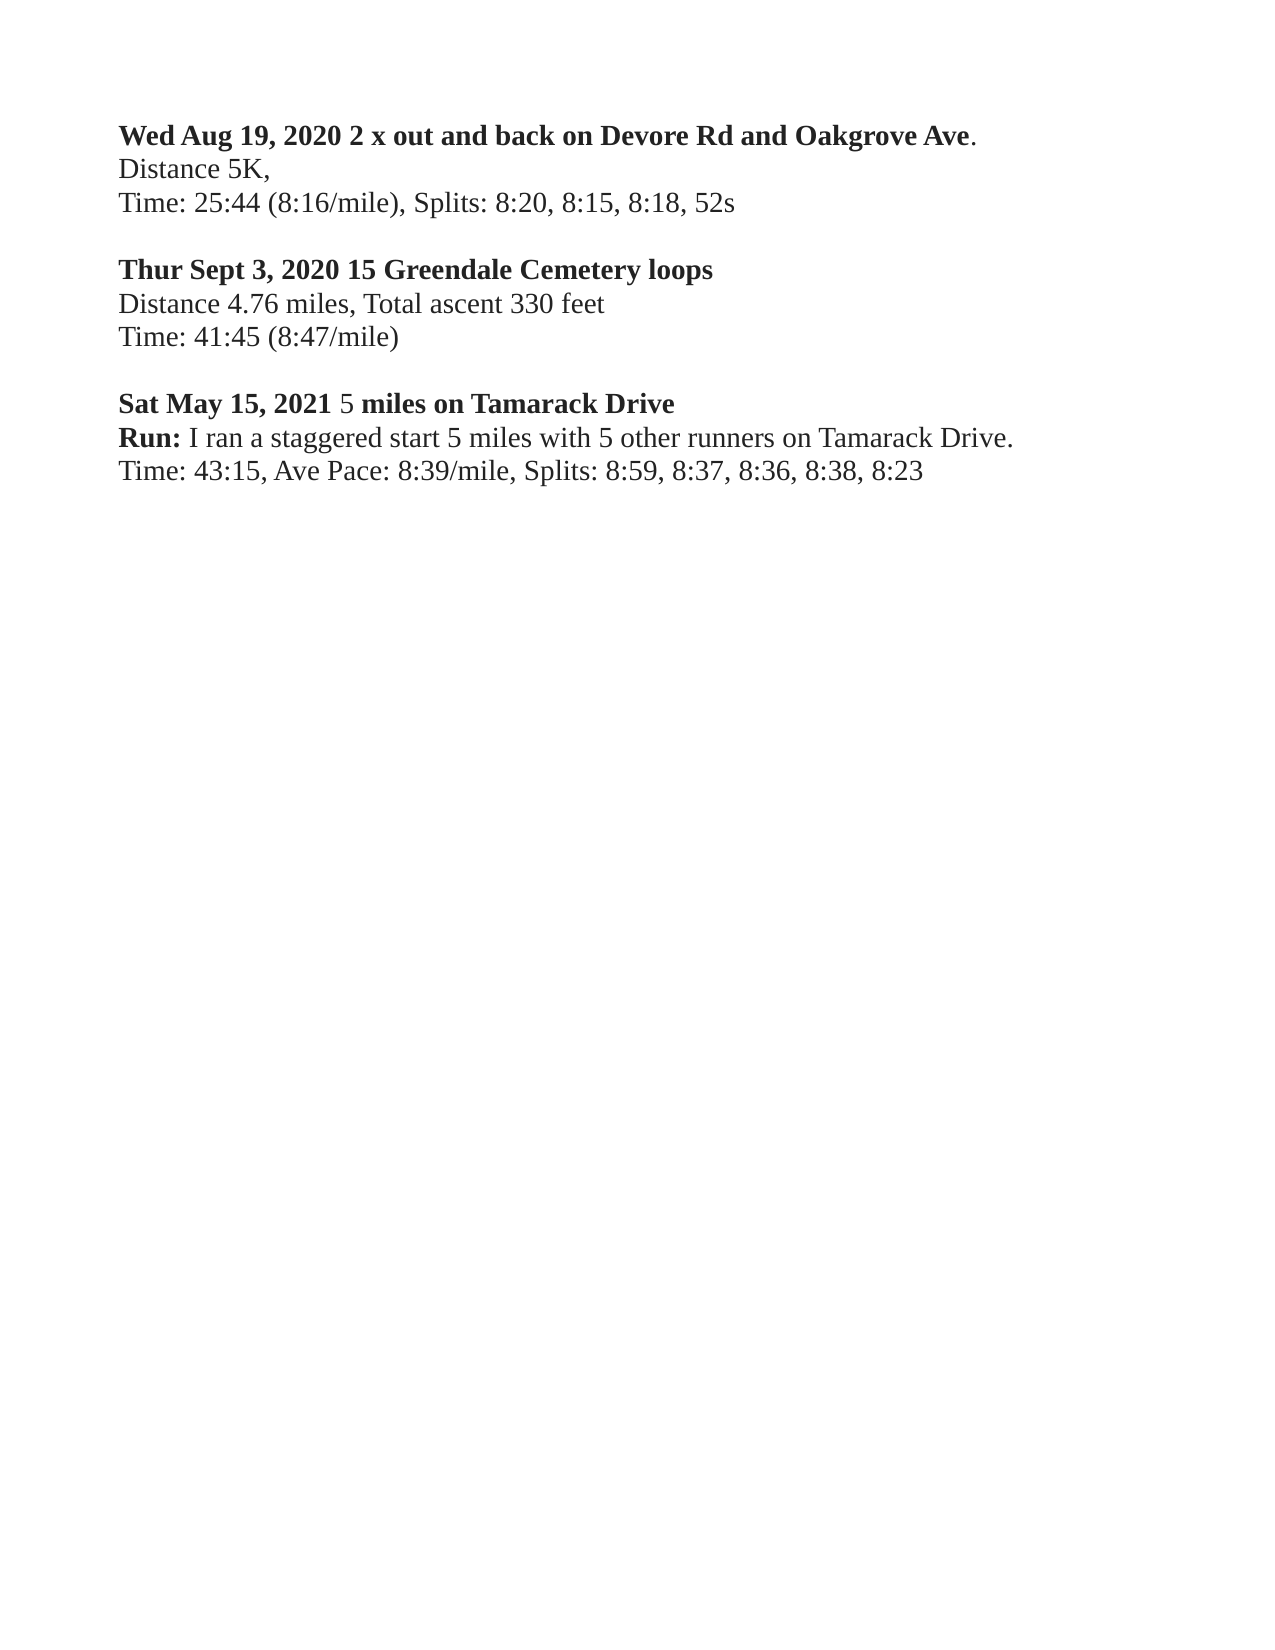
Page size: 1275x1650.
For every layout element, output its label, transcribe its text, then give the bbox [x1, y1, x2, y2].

text Time: 41:45 (8:47/mile) [118, 319, 1161, 353]
text Sat May 15, 2021 5 miles on Tamarack Drive [118, 386, 1161, 420]
text Time: 25:44 (8:16/mile), Splits: 8:20, 8:15, 8:18, 52s [118, 185, 1161, 219]
text Run: I ran a staggered start 5 miles with 5 other runners on Tamarack Drive. [118, 420, 1161, 453]
text Thur Sept 3, 2020 15 Greendale Cemetery loops [118, 252, 1161, 286]
text Distance 4.76 miles, Total ascent 330 feet [118, 286, 1161, 319]
text Distance 5K, [118, 152, 1161, 185]
text Wed Aug 19, 2020 2 x out and back on Devore Rd and Oakgrove Ave. [118, 118, 1161, 152]
text Time: 43:15, Ave Pace: 8:39/mile, Splits: 8:59, 8:37, 8:36, 8:38, 8:23 [118, 453, 1161, 487]
